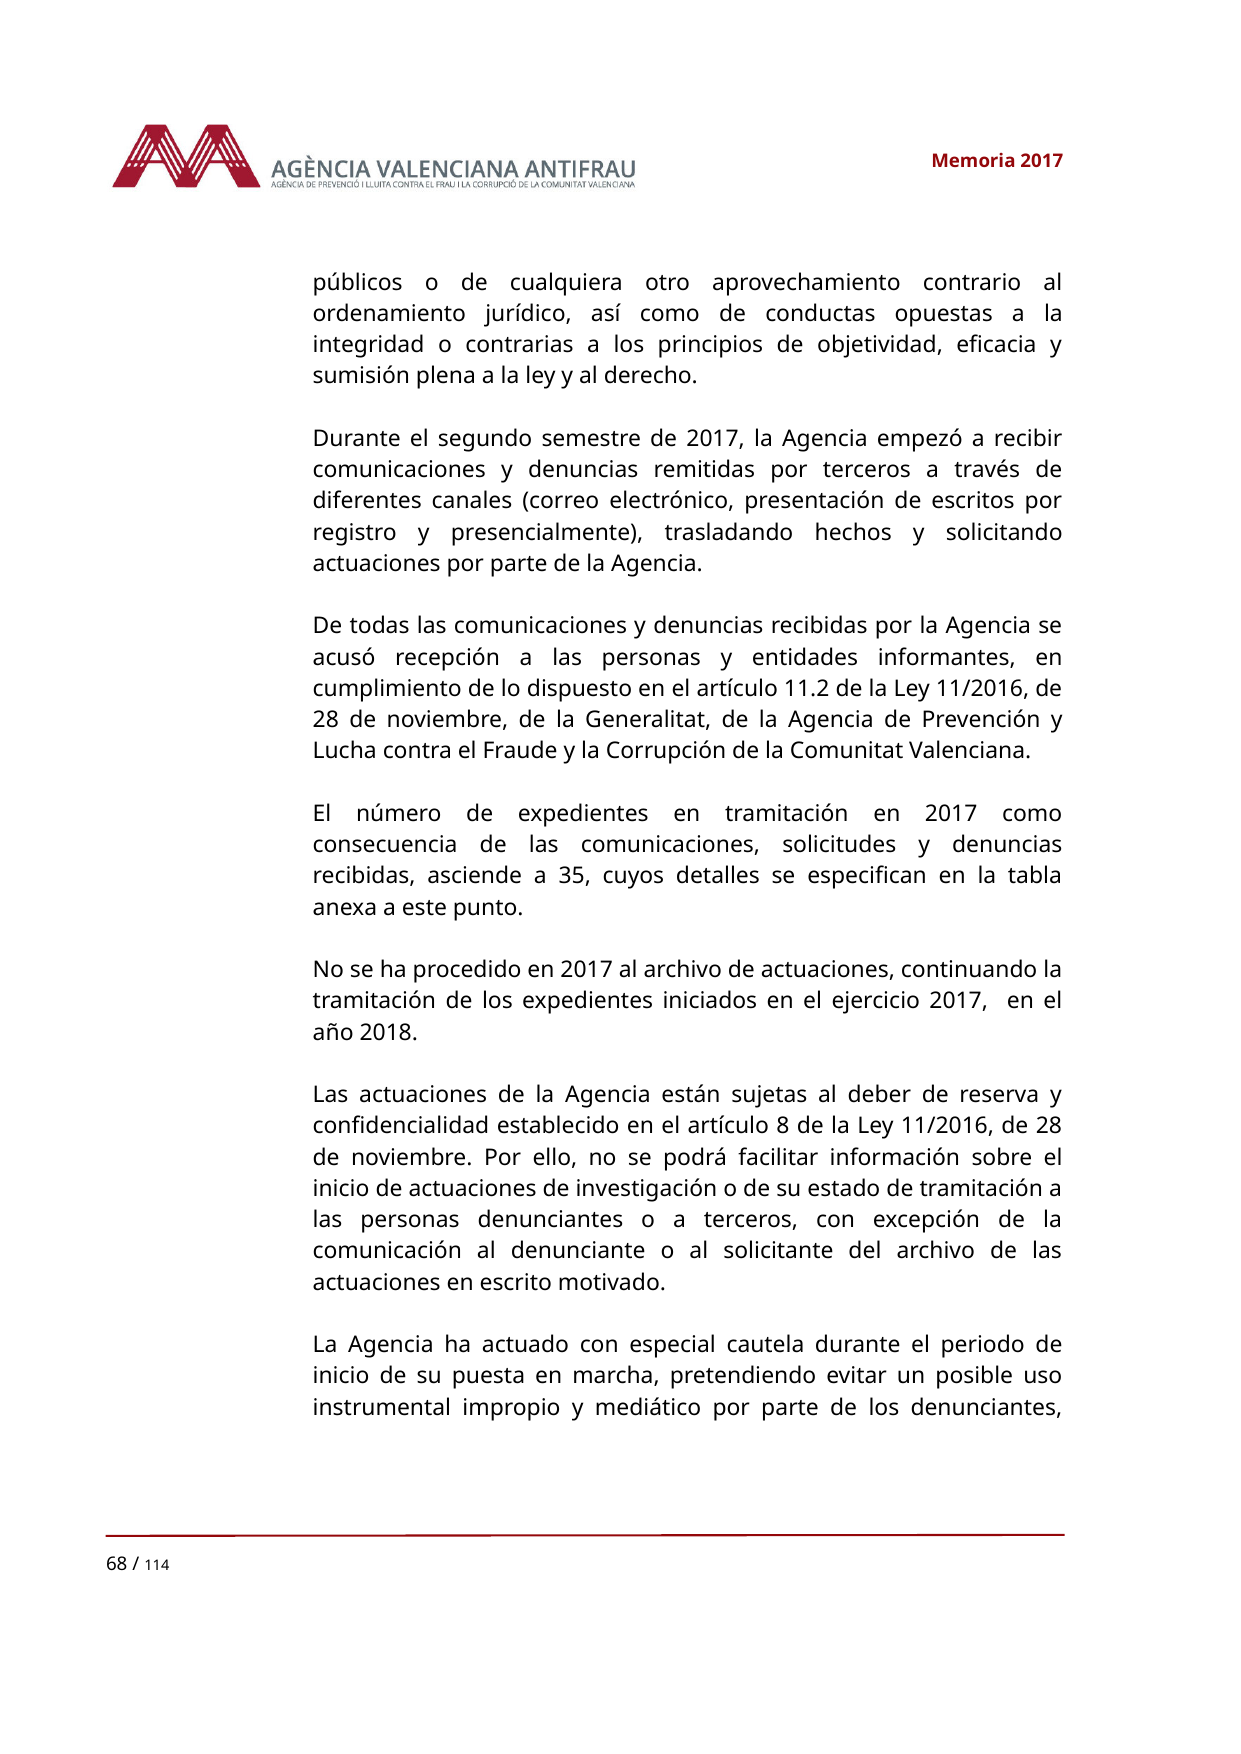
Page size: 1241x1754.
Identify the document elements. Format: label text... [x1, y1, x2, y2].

text No se ha procedido en 2017 al archivo de actuaciones, continuando la tramitación de los expedientes iniciados en el ejercicio 2017, en el año 2018. [312, 953, 1063, 1047]
text públicos o de cualquiera otro aprovechamiento contrario al ordenamiento jurídico, así como de conductas opuestas a la integridad o contrarias a los principios de objetividad, eficacia y sumisión plena a la ley y al derecho. [312, 266, 1063, 391]
text Las actuaciones de la Agencia están sujetas al deber de reserva y confidencialidad establecido en el artículo 8 de la Ley 11/2016, de 28 de noviembre. Por ello, no se podrá facilitar información sobre el inicio de actuaciones de investigación o de su estado de tramitación a las personas denunciantes o a terceros, con excepción de la comunicación al denunciante o al solicitante del archivo de las actuaciones en escrito motivado. [312, 1078, 1063, 1297]
text El número de expedientes en tramitación en 2017 como consecuencia de las comunicaciones, solicitudes y denuncias recibidas, asciende a 35, cuyos detalles se especifican en la tabla anexa a este punto. [312, 797, 1063, 922]
text La Agencia ha actuado con especial cautela durante el periodo de inicio de su puesta en marcha, pretendiendo evitar un posible uso instrumental impropio y mediático por parte de los denunciantes, [312, 1328, 1063, 1422]
picture [107, 112, 639, 197]
text Durante el segundo semestre de 2017, la Agencia empezó a recibir comunicaciones y denuncias remitidas por terceros a través de diferentes canales (correo electrónico, presentación de escritos por registro y presencialmente), trasladando hechos y solicitando actuaciones por parte de la Agencia. [312, 422, 1063, 578]
text De todas las comunicaciones y denuncias recibidas por la Agencia se acusó recepción a las personas y entidades informantes, en cumplimiento de lo dispuesto en el artículo 11.2 de la Ley 11/2016, de 28 de noviembre, de la Generalitat, de la Agencia de Prevención y Lucha contra el Fraude y la Corrupción de la Comunitat Valenciana. [312, 609, 1063, 766]
